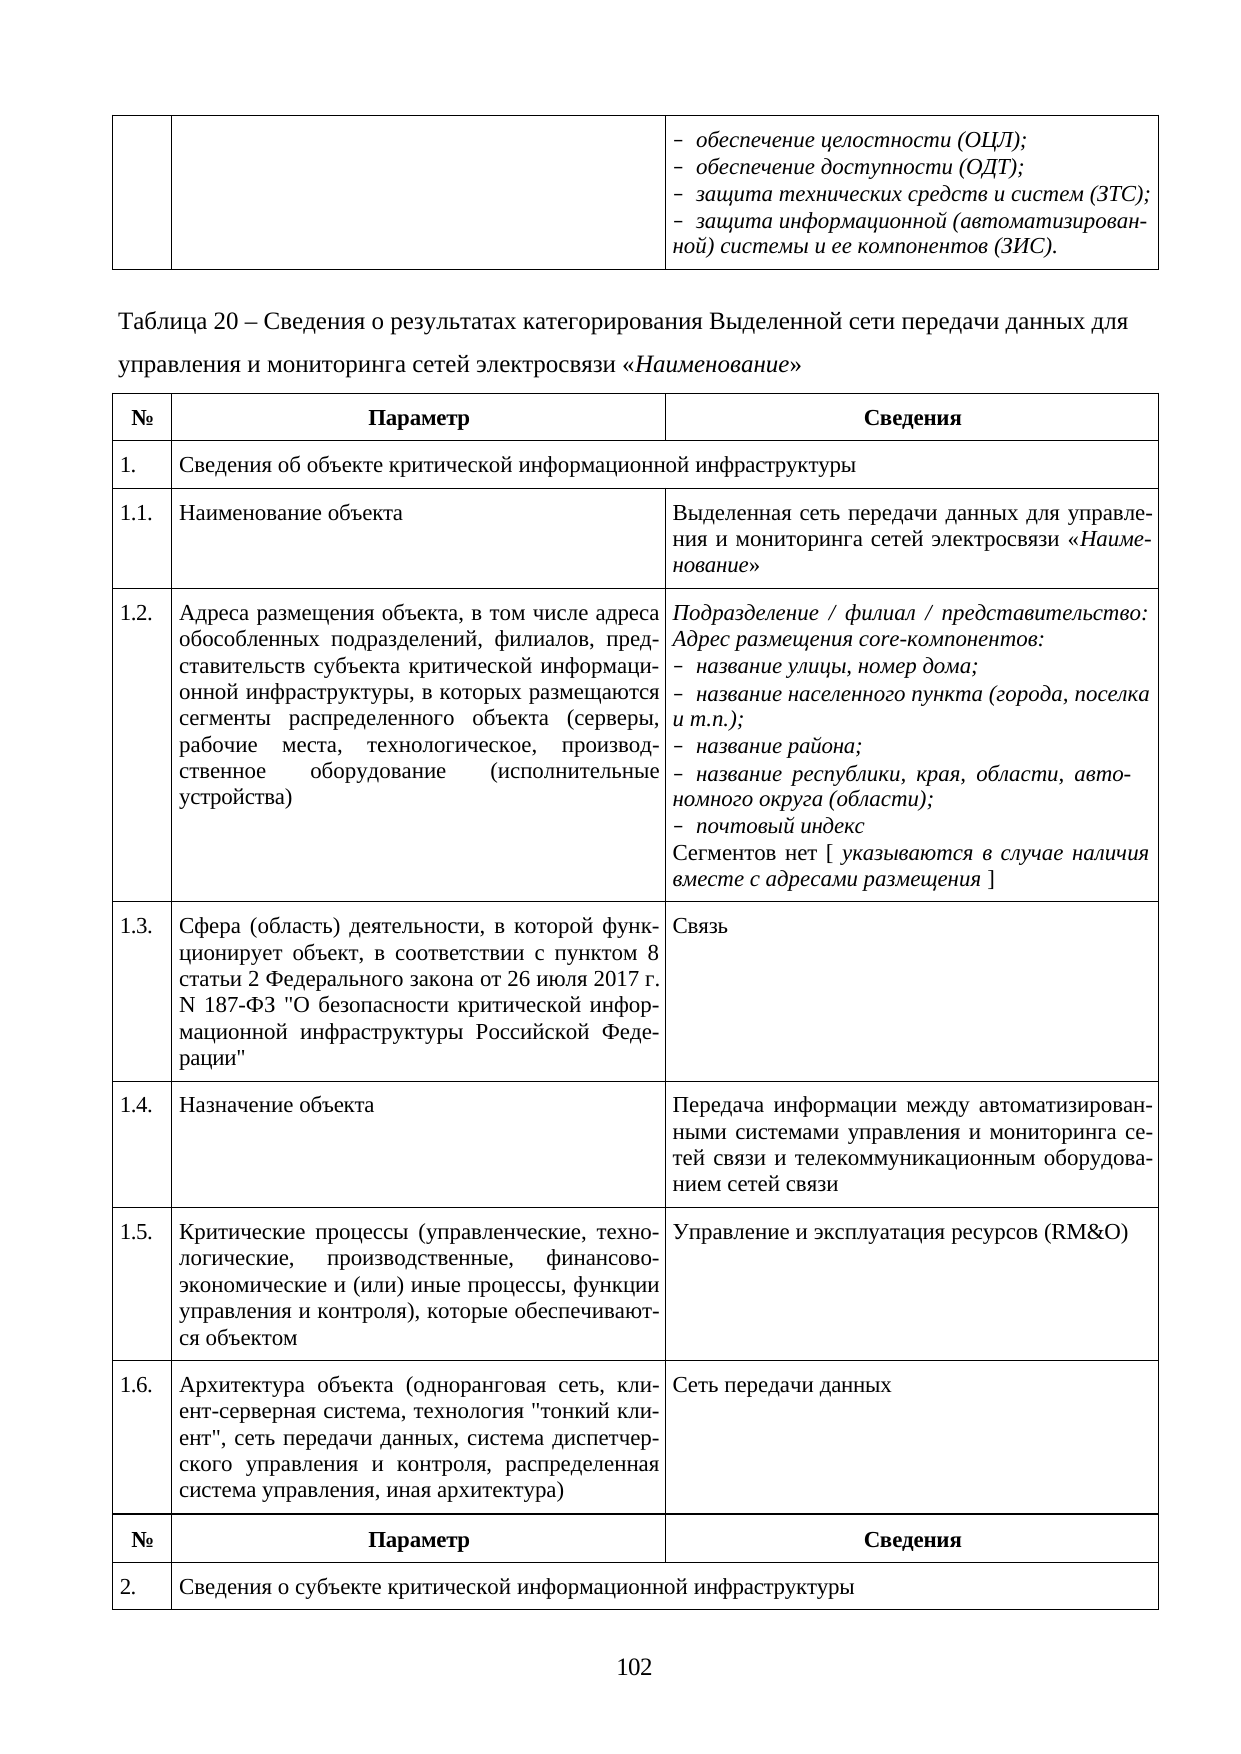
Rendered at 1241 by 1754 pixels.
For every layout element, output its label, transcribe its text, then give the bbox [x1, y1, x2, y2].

table_cell 1.1. [113, 489, 171, 588]
table_cell Сведения об объекте критической информационной инфраструктуры [172, 441, 1158, 488]
table_cell Управление и эксплуатация ресурсов (RM&O) [666, 1208, 1158, 1360]
table_header № [113, 1515, 171, 1562]
table_header Сведения [666, 394, 1158, 440]
table_cell 1.2. [113, 589, 171, 901]
table_cell Адреса размещения объекта, в том числе адреса обособленных подразделений, филиалов, пред- ставительств субъекта критической информаци- онной инфраструктуры, в которых размещаются сегменты распределенного объекта (серверы, рабочие места, технологическое, производ- ственное оборудование (исполнительные устройства) [172, 589, 665, 901]
table_cell 1.5. [113, 1208, 171, 1360]
table_cell Подразделение / филиал / представительство: Адрес размещения core-компонентов: название улицы, номер дома; название населенного пункта (города, поселка и т.п.); название района; название республики, края, области, авто- номного округа (области); почтовый индекс Сегментов нет [ указываются в случае наличия вместе с адресами размещения ] [666, 589, 1158, 901]
table_cell 1.3. [113, 902, 171, 1081]
table_cell Сеть передачи данных [666, 1361, 1158, 1513]
table_cell Сведения о субъекте критической информационной инфраструктуры [172, 1563, 1158, 1609]
table_cell Связь [666, 902, 1158, 1081]
table_header Параметр [172, 1515, 665, 1562]
table_header Сведения [666, 1515, 1158, 1562]
table_cell Архитектура объекта (одноранговая сеть, кли- ент-серверная система, технология "тонкий кли- ент", сеть передачи данных, система диспетчер- ского управления и контроля, распределенная система управления, иная архитектура) [172, 1361, 665, 1513]
table_cell Выделенная сеть передачи данных для управле- ния и мониторинга сетей электросвязи «Наиме- нование» [666, 489, 1158, 588]
table_cell Наименование объекта [172, 489, 665, 588]
table_cell обеспечение целостности (ОЦЛ); обеспечение доступности (ОДТ); защита технических средств и систем (ЗТС); защита информационной (автоматизирован- ной) системы и ее компонентов (ЗИС). [666, 116, 1158, 269]
text Таблица 20 – Сведения о результатах категорирования Выделенной сети передачи данных для управления и мониторинга сетей электросвязи «Наименование» [118, 306, 1166, 378]
table_header № [113, 394, 171, 440]
table_cell Критические процессы (управленческие, техно- логические, производственные, финансово- экономические и (или) иные процессы, функции управления и контроля), которые обеспечивают- ся объектом [172, 1208, 665, 1360]
table_header Параметр [172, 394, 665, 440]
table_cell Сфера (область) деятельности, в которой функ- ционирует объект, в соответствии с пунктом 8 статьи 2 Федерального закона от 26 июля 2017 г. N 187-ФЗ "О безопасности критической инфор- мационной инфраструктуры Российской Феде- рации" [172, 902, 665, 1081]
table_cell Передача информации между автоматизирован- ными системами управления и мониторинга се- тей связи и телекоммуникационным оборудова- нием сетей связи [666, 1082, 1158, 1207]
table_cell [113, 116, 171, 269]
table_cell 1.6. [113, 1361, 171, 1513]
table_cell 2. [113, 1563, 171, 1609]
table_cell Назначение объекта [172, 1082, 665, 1207]
table_cell [172, 116, 665, 269]
table_cell 1.4. [113, 1082, 171, 1207]
table_cell 1. [113, 441, 171, 488]
